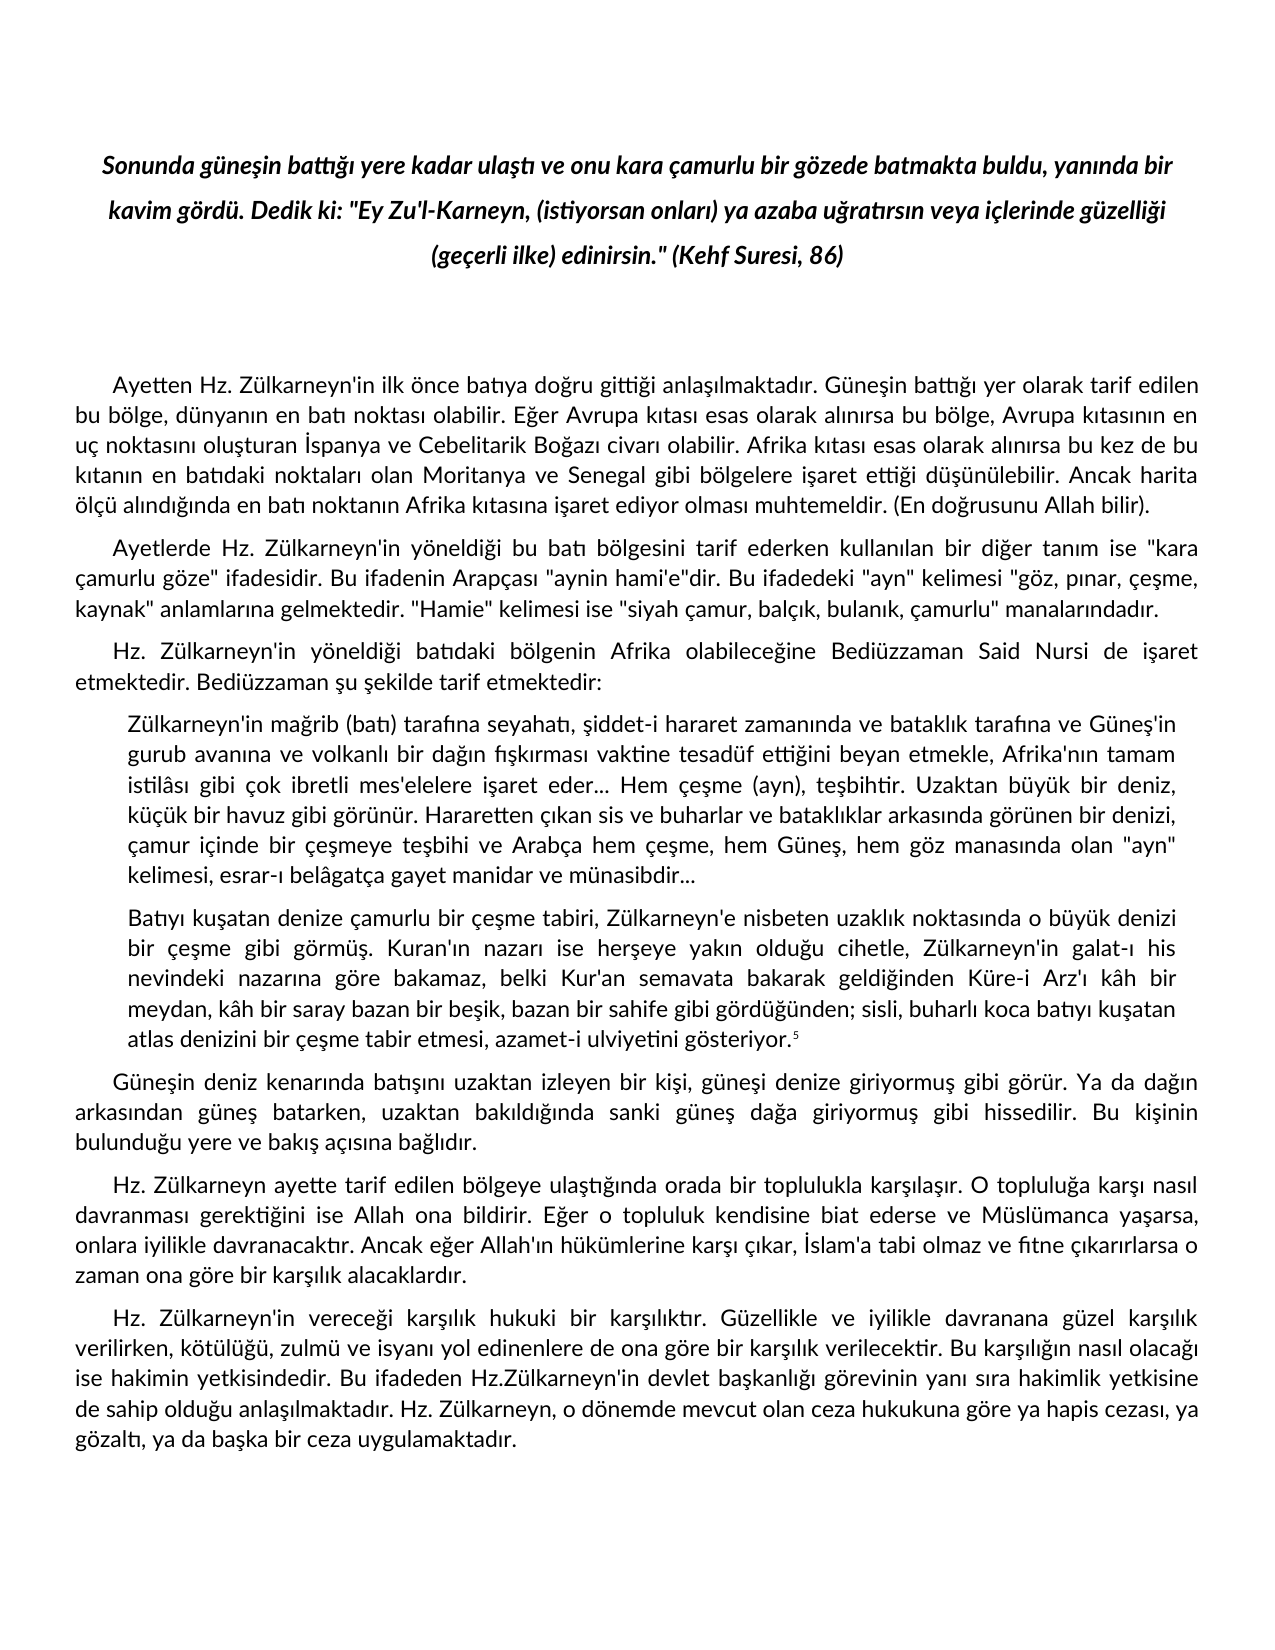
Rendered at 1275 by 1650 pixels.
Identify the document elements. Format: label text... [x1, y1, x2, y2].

text Hz. Zülkarneyn'in yöneldiği batıdaki bölgenin Afrika olabileceğine Bediüzzaman Said Nursi de işaret etmektedir. Bediüzzaman şu şekilde tarif etmektedir: [75, 637, 1200, 695]
text Ayetlerde Hz. Zülkarneyn'in yöneldiği bu batı bölgesini tarif ederken kullanılan bir diğer tanım ise "kara çamurlu göze" ifadesidir. Bu ifadenin Arapçası "aynin hami'e"dir. Bu ifadedeki "ayn" kelimesi "göz, pınar, çeşme, kaynak" anlamlarına gelmektedir. "Hamie" kelimesi ise "siyah çamur, balçık, bulanık, çamurlu" manalarındadır. [75, 534, 1200, 622]
text Sonunda güneşin battığı yere kadar ulaştı ve onu kara çamurlu bir gözede batmakta buldu, yanında bir kavim gördü. Dedik ki: "Ey Zu'l-Karneyn, (istiyorsan onları) ya azaba uğratırsın veya içlerinde güzelliği (geçerli ilke) edinirsin." (Kehf Suresi, 86) [75, 150, 1200, 270]
text Güneşin deniz kenarında batışını uzaktan izleyen bir kişi, güneşi denize giriyormuş gibi görür. Ya da dağın arkasından güneş batarken, uzaktan bakıldığında sanki güneş dağa giriyormuş gibi hissedilir. Bu kişinin bulunduğu yere ve bakış açısına bağlıdır. [75, 1067, 1200, 1155]
text Hz. Zülkarneyn'in vereceği karşılık hukuki bir karşılıktır. Güzellikle ve iyilikle davranana güzel karşılık verilirken, kötülüğü, zulmü ve isyanı yol edinenlere de ona göre bir karşılık verilecektir. Bu karşılığın nasıl olacağı ise hakimin yetkisindedir. Bu ifadeden Hz.Zülkarneyn'in devlet başkanlığı görevinin yanı sıra hakimlik yetkisine de sahip olduğu anlaşılmaktadır. Hz. Zülkarneyn, o dönemde mevcut olan ceza hukukuna göre ya hapis cezası, ya gözaltı, ya da başka bir ceza uygulamaktadır. [75, 1304, 1200, 1452]
text Zülkarneyn'in mağrib (batı) tarafına seyahatı, şiddet-i hararet zamanında ve bataklık tarafına ve Güneş'in gurub avanına ve volkanlı bir dağın fışkırması vaktine tesadüf ettiğini beyan etmekle, Afrika'nın tamam istilâsı gibi çok ibretli mes'elelere işaret eder... Hem çeşme (ayn), teşbihtir. Uzaktan büyük bir deniz, küçük bir havuz gibi görünür. Hararetten çıkan sis ve buharlar ve bataklıklar arkasında görünen bir denizi, çamur içinde bir çeşmeye teşbihi ve Arabça hem çeşme, hem Güneş, hem göz manasında olan "ayn" kelimesi, esrar-ı belâgatça gayet manidar ve münasibdir... [127, 710, 1177, 888]
text Batıyı kuşatan denize çamurlu bir çeşme tabiri, Zülkarneyn'e nisbeten uzaklık noktasında o büyük denizi bir çeşme gibi görmüş. Kuran'ın nazarı ise herşeye yakın olduğu cihetle, Zülkarneyn'in galat-ı his nevindeki nazarına göre bakamaz, belki Kur'an semavata bakarak geldiğinden Küre-i Arz'ı kâh bir meydan, kâh bir saray bazan bir beşik, bazan bir sahife gibi gördüğünden; sisli, buharlı koca batıyı kuşatan atlas denizini bir çeşme tabir etmesi, azamet-i ulviyetini gösteriyor.5 [127, 904, 1177, 1052]
text Ayetten Hz. Zülkarneyn'in ilk önce batıya doğru gittiği anlaşılmaktadır. Güneşin battığı yer olarak tarif edilen bu bölge, dünyanın en batı noktası olabilir. Eğer Avrupa kıtası esas olarak alınırsa bu bölge, Avrupa kıtasının en uç noktasını oluşturan İspanya ve Cebelitarik Boğazı civarı olabilir. Afrika kıtası esas olarak alınırsa bu kez de bu kıtanın en batıdaki noktaları olan Moritanya ve Senegal gibi bölgelere işaret ettiği düşünülebilir. Ancak harita ölçü alındığında en batı noktanın Afrika kıtasına işaret ediyor olması muhtemeldir. (En doğrusunu Allah bilir). [75, 370, 1200, 519]
text Hz. Zülkarneyn ayette tarif edilen bölgeye ulaştığında orada bir toplulukla karşılaşır. O topluluğa karşı nasıl davranması gerektiğini ise Allah ona bildirir. Eğer o topluluk kendisine biat ederse ve Müslümanca yaşarsa, onlara iyilikle davranacaktır. Ancak eğer Allah'ın hükümlerine karşı çıkar, İslam'a tabi olmaz ve fitne çıkarırlarsa o zaman ona göre bir karşılık alacaklardır. [75, 1170, 1200, 1288]
